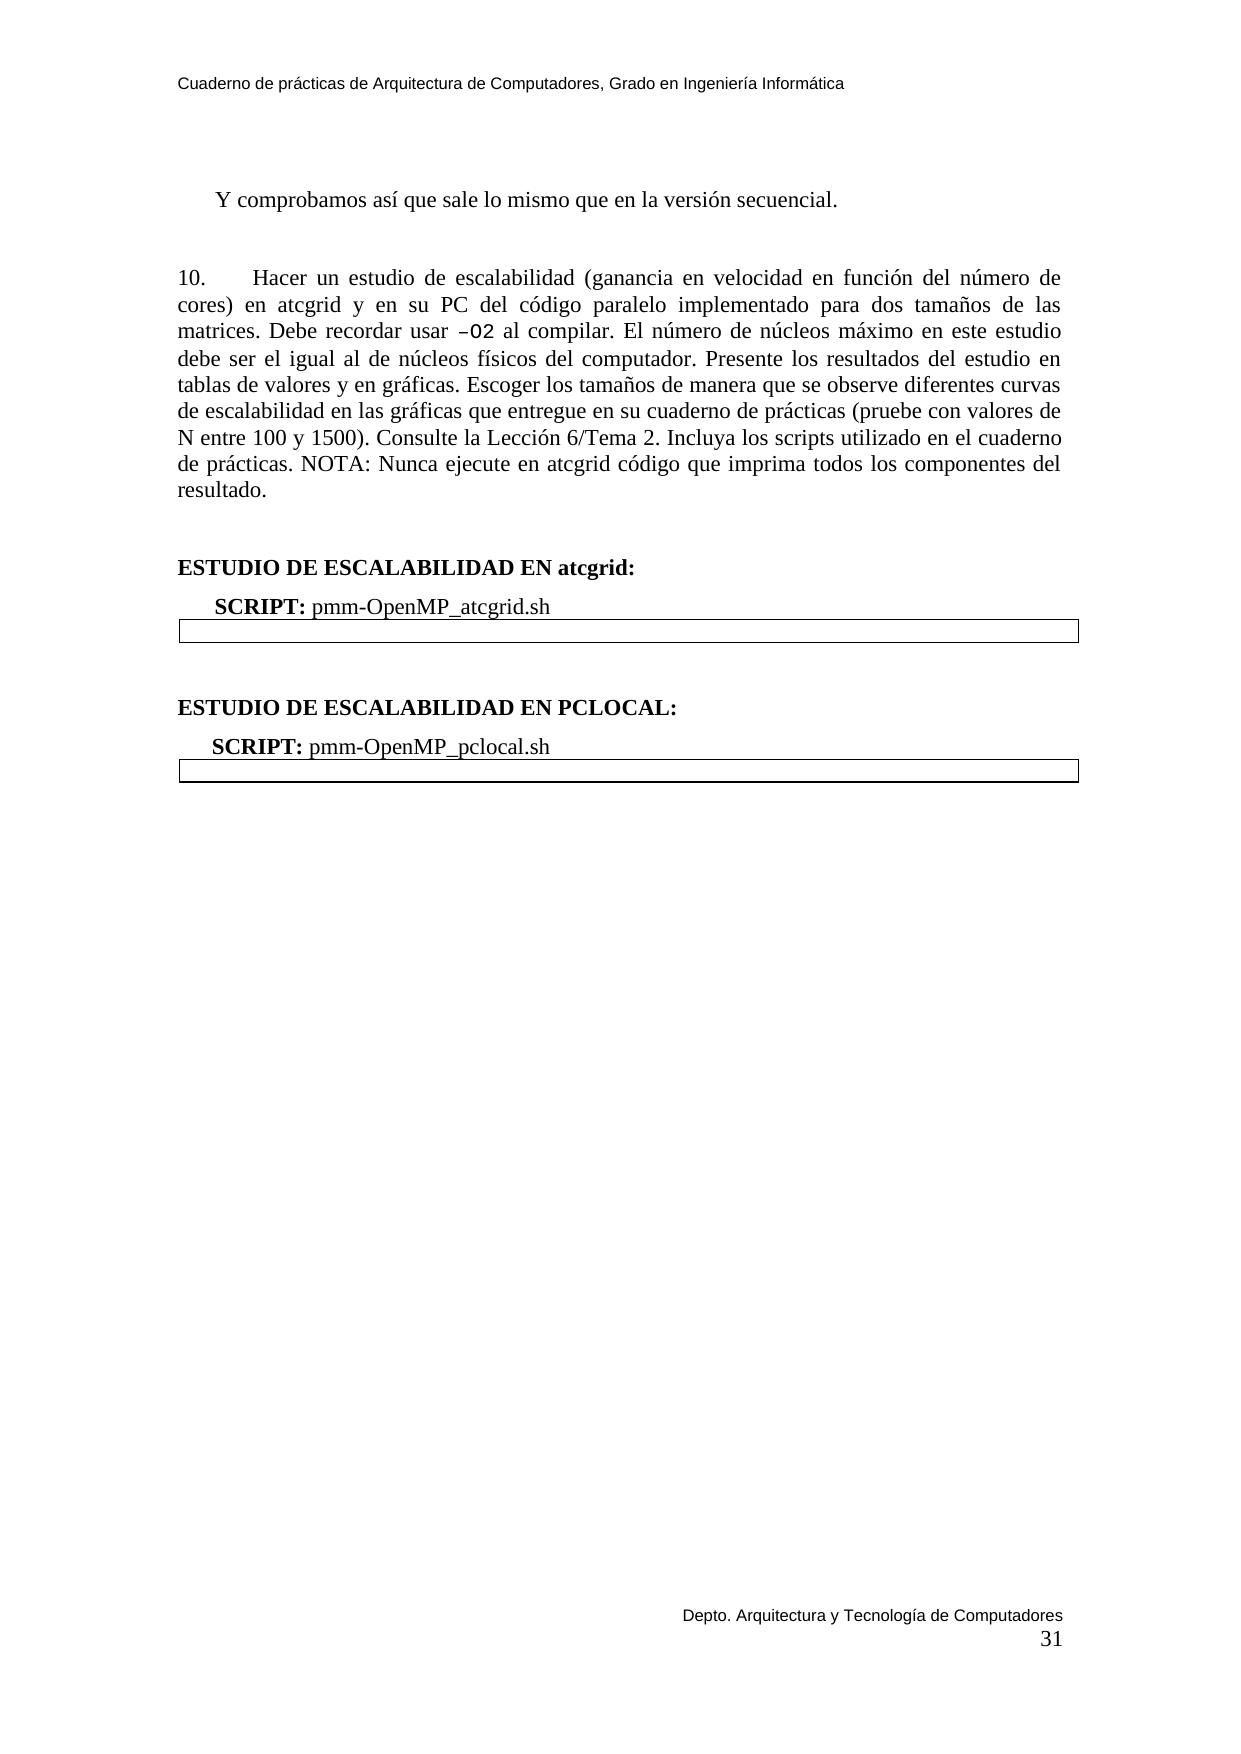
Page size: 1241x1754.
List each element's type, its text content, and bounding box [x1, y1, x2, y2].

list ESTUDIO DE ESCALABILIDAD EN PCLOCAL: [177, 694, 1063, 720]
list Y comprobamos así que sale lo mismo que en la versión secuencial. [215, 187, 1063, 213]
list Hacer un estudio de escalabilidad (ganancia en velocidad en función del número de cores) en atcgrid y en su PC del código paralelo implementado para dos tamaños de las matrices. Debe recordar usar –O2 al compilar. El número de núcleos máximo en este estudio debe ser el igual al de núcleos físicos del computador. Presente los resultados del estudio en tablas de valores y en gráficas. Escoger los tamaños de manera que se observe diferentes curvas de escalabilidad en las gráficas que entregue en su cuaderno de prácticas (pruebe con valores de N entre 100 y 1500). Consulte la Lección 6/Tema 2. Incluya los scripts utilizado en el cuaderno de prácticas. NOTA: Nunca ejecute en atcgrid código que imprima todos los componentes del resultado. [177, 264, 1063, 503]
table_header [180, 760, 1078, 781]
list SCRIPT: pmm-OpenMP_atcgrid.sh [214, 593, 1063, 619]
table_header [180, 620, 1078, 642]
list ESTUDIO DE ESCALABILIDAD EN atcgrid: [177, 554, 1063, 580]
list SCRIPT: pmm-OpenMP_pclocal.sh [177, 733, 1063, 759]
